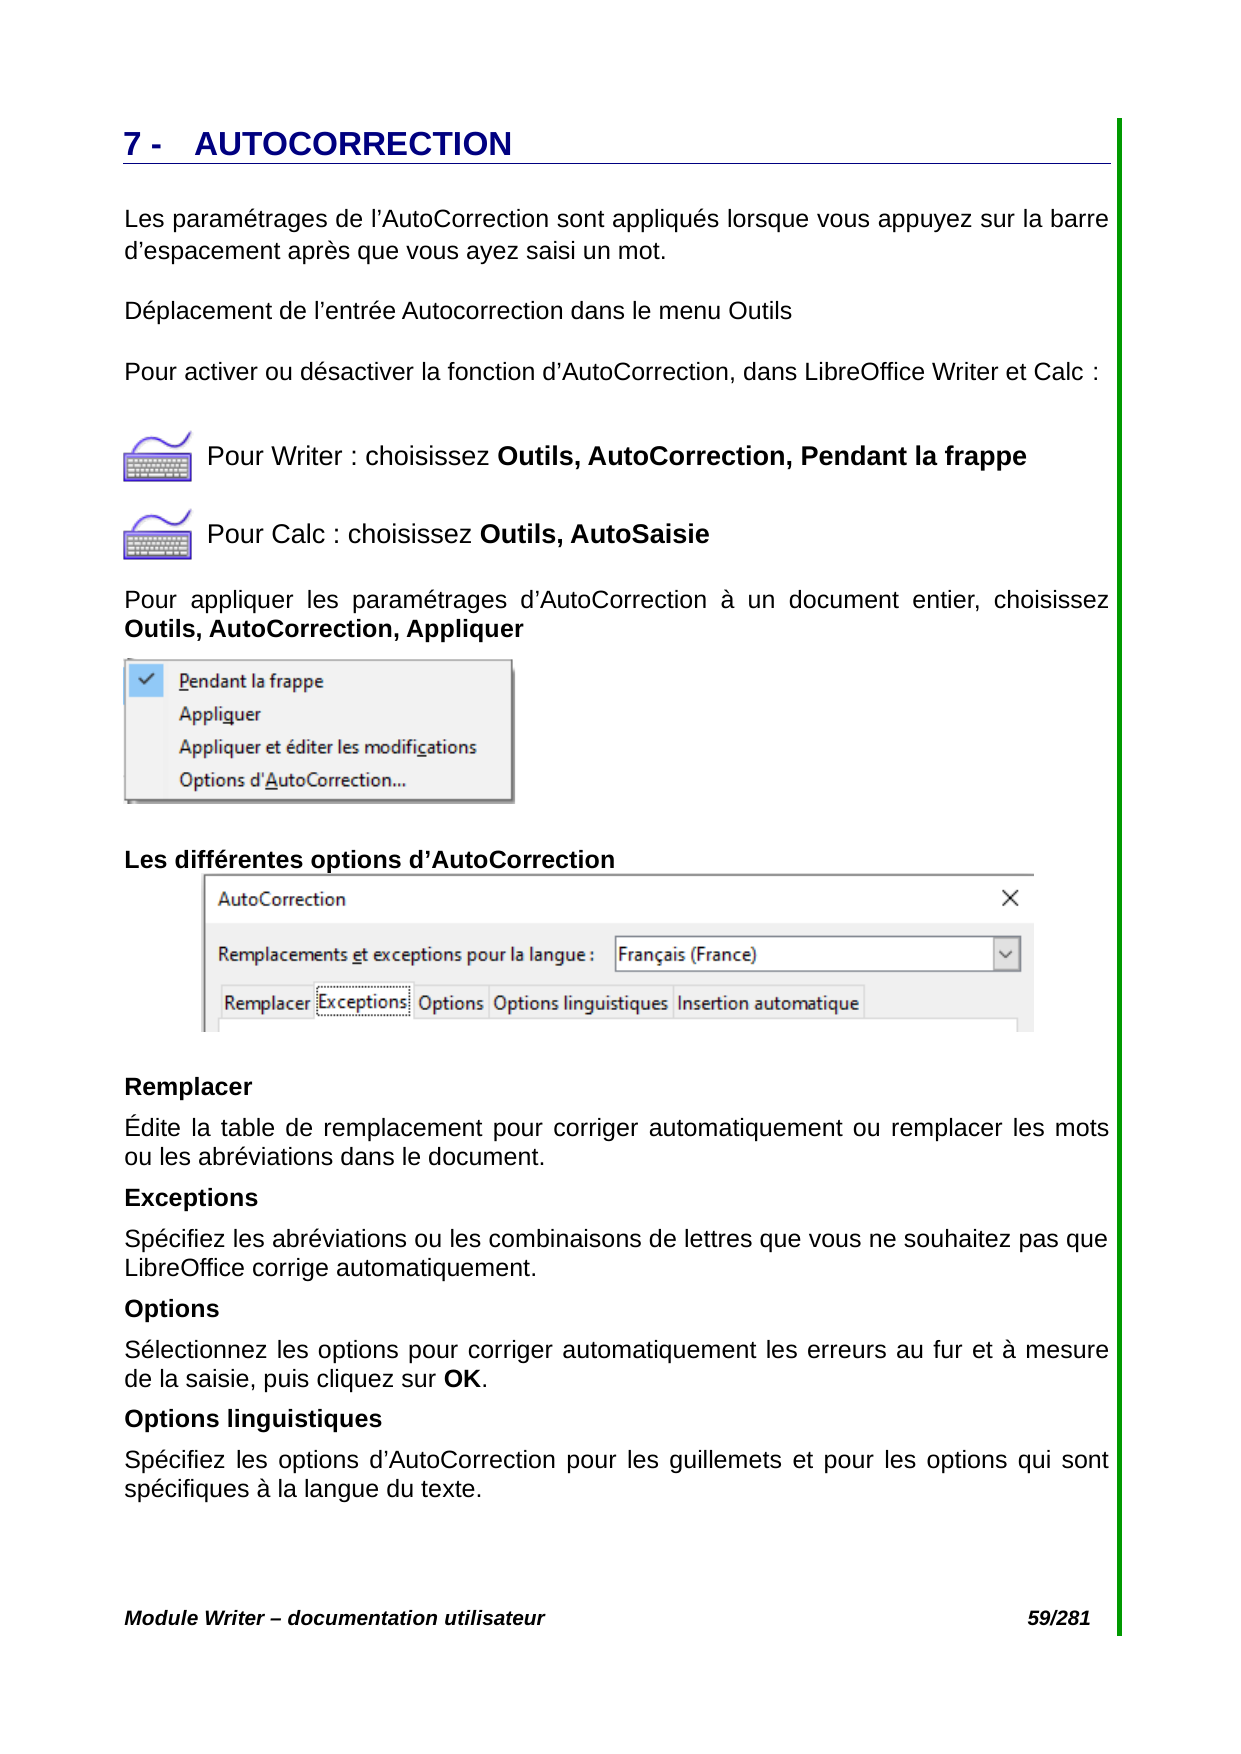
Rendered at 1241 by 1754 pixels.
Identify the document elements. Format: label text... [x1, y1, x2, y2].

picture [120, 498, 195, 574]
text Les différentes options d’AutoCorrection [124, 844, 1111, 873]
text Pour activer ou désactiver la fonction d’AutoCorrection, dans LibreOffice Writer et Calc : [124, 354, 1111, 387]
text Sélectionnez les options pour corriger automatiquement les erreurs au fur et à mesure de la saisie, puis cliquez sur OK. [124, 1334, 1111, 1393]
picture [123, 658, 516, 804]
text Spécifiez les options d’AutoCorrection pour les guillemets et pour les options qui sont spécifiques à la langue du texte. [124, 1445, 1111, 1503]
text Remplacer [124, 1072, 1111, 1101]
text Pour Calc : choisissez Outils, AutoSaisie [195, 518, 1111, 549]
text Déplacement de l’entrée Autocorrection dans le menu Outils [124, 296, 1111, 325]
text Spécifiez les abréviations ou les combinaisons de lettres que vous ne souhaitez pas que LibreOffice corrige automatiquement. [124, 1224, 1111, 1282]
text Options [124, 1294, 1111, 1323]
text Les paramétrages de l’AutoCorrection sont appliqués lorsque vous appuyez sur la barre d’espacement après que vous ayez saisi un mot. [124, 201, 1111, 266]
subtitle Autocorrection [123, 124, 1111, 163]
picture [120, 420, 195, 496]
text Pour Writer : choisissez Outils, AutoCorrection, Pendant la frappe [195, 440, 1111, 471]
text Options linguistiques [124, 1404, 1111, 1433]
text Pour appliquer les paramétrages d’AutoCorrection à un document entier, choisissez Outils, AutoCorrection, Appliquer [124, 584, 1111, 643]
text Exceptions [124, 1183, 1111, 1212]
picture [201, 873, 1034, 1032]
text Édite la table de remplacement pour corriger automatiquement ou remplacer les mots ou les abréviations dans le document. [124, 1113, 1111, 1171]
